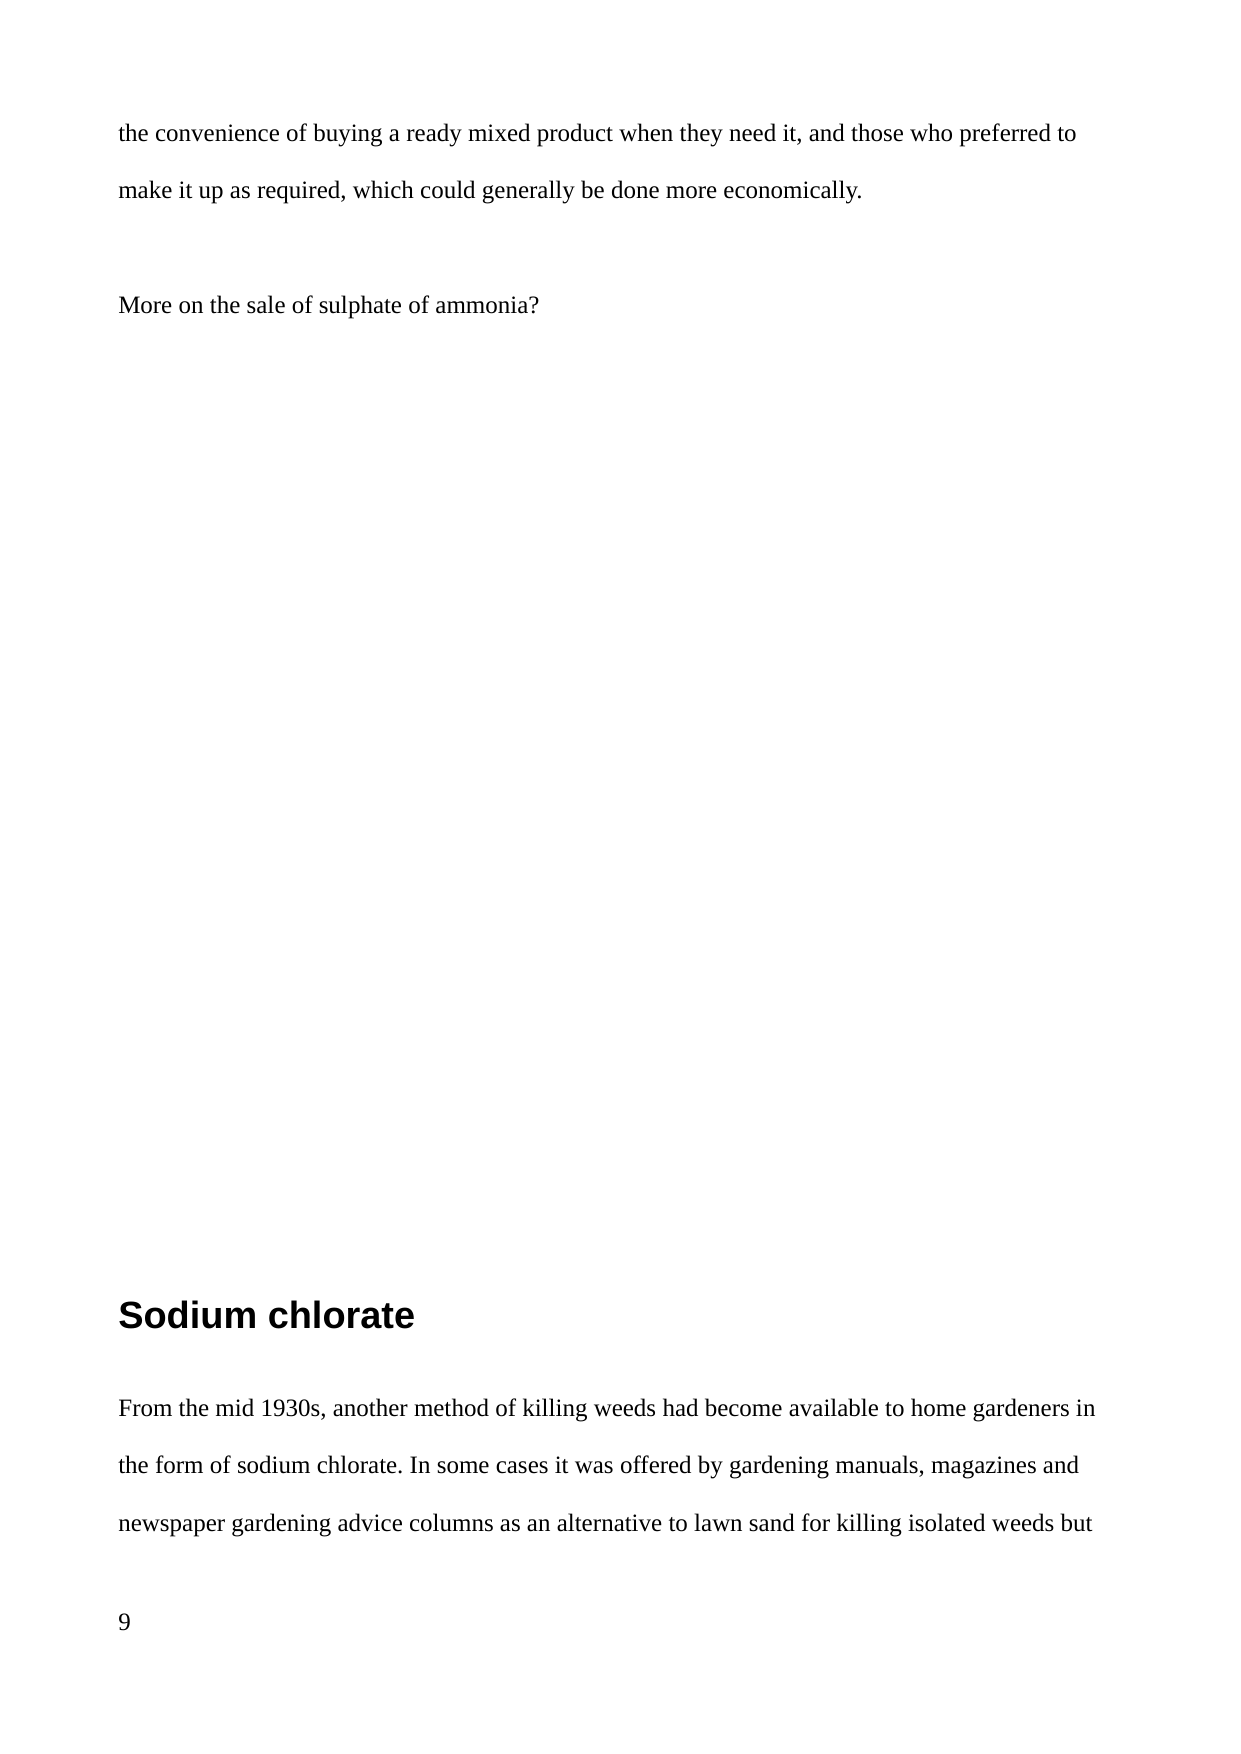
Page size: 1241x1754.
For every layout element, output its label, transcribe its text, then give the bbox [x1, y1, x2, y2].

text From the mid 1930s, another method of killing weeds had become available to home gardeners in the form of sodium chlorate. In some cases it was offered by gardening manuals, magazines and newspaper gardening advice columns as an alternative to lawn sand for killing isolated weeds but [118, 1393, 1122, 1537]
text the convenience of buying a ready mixed product when they need it, and those who preferred to make it up as required, which could generally be done more economically. [118, 118, 1122, 204]
subtitle Sodium chlorate [118, 1293, 1122, 1337]
text More on the sale of sulphate of ammonia? [118, 291, 1122, 319]
